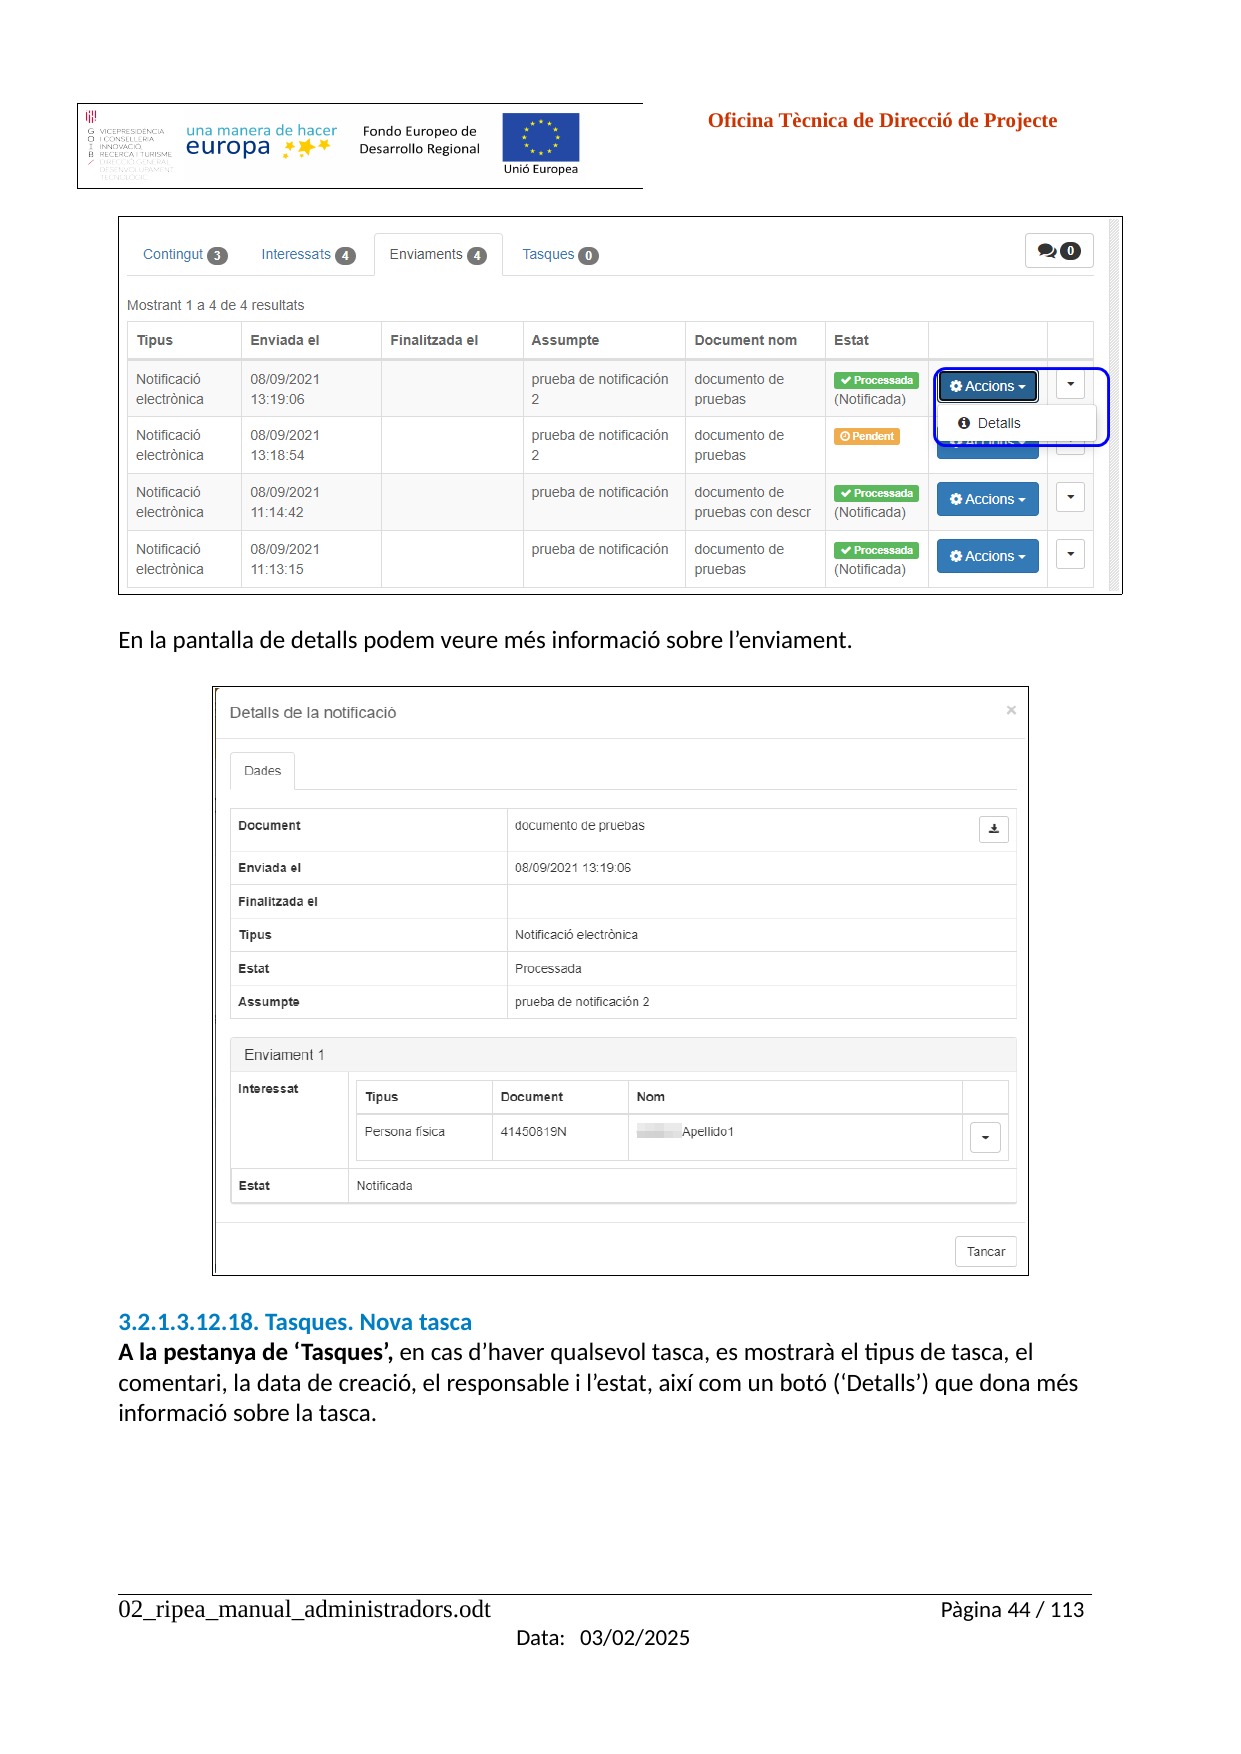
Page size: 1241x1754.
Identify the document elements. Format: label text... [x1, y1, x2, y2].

text A la pestanya de ‘Tasques’, en cas d’haver qualsevol tasca, es mostrarà el tipus de tasca, el comentari, la data de creació, el responsable i l’estat, així com un botó (‘Detalls’) que dona més informació sobre la tasca. [118, 1337, 1122, 1428]
subtitle 3.2.1.3.12.18. Tasques. Nova tasca [118, 1306, 1122, 1337]
picture [82, 108, 178, 182]
text En la pantalla de detalls podem veure més informació sobre l’enviament. [118, 624, 1122, 655]
picture [121, 219, 1119, 591]
picture [184, 108, 585, 182]
picture [215, 688, 1026, 1273]
